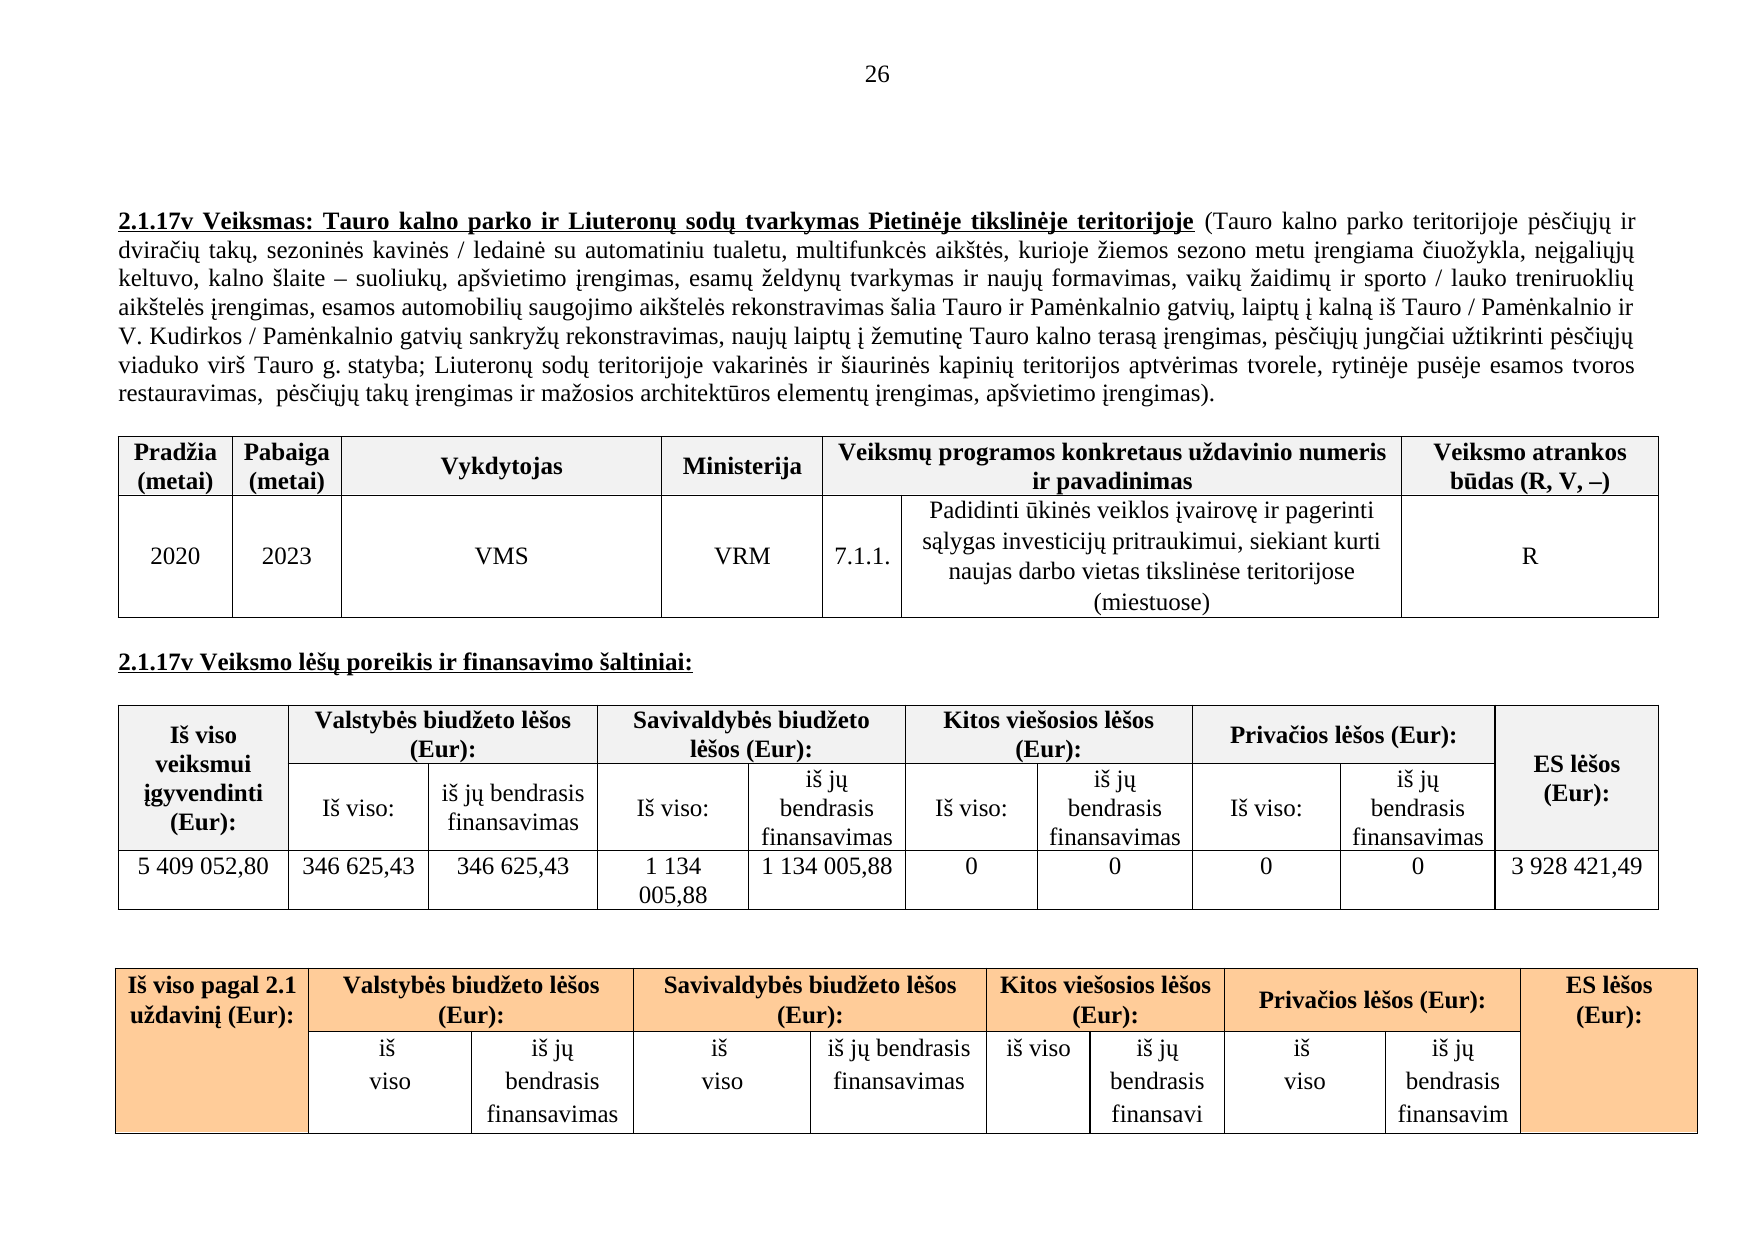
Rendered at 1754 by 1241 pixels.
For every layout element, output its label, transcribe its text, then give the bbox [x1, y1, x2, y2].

table_cell VMS [342, 496, 661, 617]
table_header Veiksmų programos konkretaus uždavinio numeris ir pavadinimas [823, 437, 1401, 494]
table_cell Iš viso: [1193, 764, 1340, 850]
table_cell iš viso [634, 1032, 810, 1132]
text 2.1.17v Veiksmo lėšų poreikis ir finansavimo šaltiniai: [118, 647, 1636, 676]
table_header Veiksmo atrankos būdas (R, V, –) [1402, 437, 1658, 494]
table_cell 0 [1341, 851, 1494, 909]
table_header Pabaiga (metai) [233, 437, 341, 494]
table_cell iš jų bendrasis finansavimas [429, 764, 597, 850]
table_header Savivaldybės biudžeto lėšos (Eur): [634, 969, 986, 1031]
table_cell iš jų bendrasis finansavim [1386, 1032, 1520, 1132]
table_cell 346 625,43 [289, 851, 428, 909]
table_cell 7.1.1. [823, 496, 901, 617]
table_header Savivaldybės biudžeto lėšos (Eur): [598, 706, 905, 763]
table_cell 346 625,43 [429, 851, 597, 909]
table_cell Iš viso: [289, 764, 428, 850]
text 2.1.17v Veiksmas: Tauro kalno parko ir Liuteronų sodų tvarkymas Pietinėje tikslinėje teritorijoje (Tauro kalno parko teritorijoje pėsčiųjų ir dviračių takų, sezoninės kavinės / ledainė su automatiniu tualetu, multifunkcės aikštės, kurioje žiemos sezono metu įrengiama čiuožykla, neįgaliųjų keltuvo, kalno šlaite – suoliukų, apšvietimo įrengimas, esamų želdynų tvarkymas ir naujų formavimas, vaikų žaidimų ir sporto / lauko treniruoklių aikštelės įrengimas, esamos automobilių saugojimo aikštelės rekonstravimas šalia Tauro ir Pamėnkalnio gatvių, laiptų į kalną iš Tauro / Pamėnkalnio ir V. Kudirkos / Pamėnkalnio gatvių sankryžų rekonstravimas, naujų laiptų į žemutinę Tauro kalno terasą įrengimas, pėsčiųjų jungčiai užtikrinti pėsčiųjų viaduko virš Tauro g. statyba; Liuteronų sodų teritorijoje vakarinės ir šiaurinės kapinių teritorijos aptvėrimas tvorele, rytinėje pusėje esamos tvoros restauravimas, pėsčiųjų takų įrengimas ir mažosios architektūros elementų įrengimas, apšvietimo įrengimas). [118, 206, 1636, 407]
table_cell 2020 [119, 496, 232, 617]
table_cell iš jų bendrasis finansavimas [1038, 764, 1192, 850]
table_cell iš viso [309, 1032, 471, 1132]
table_cell 3 928 421,49 [1496, 851, 1658, 909]
table_header Pradžia (metai) [119, 437, 232, 494]
table_header Privačios lėšos (Eur): [1225, 969, 1520, 1031]
table_cell 1 134 005,88 [749, 851, 905, 909]
table_cell 0 [1038, 851, 1192, 909]
table_cell iš jų bendrasis finansavimas [811, 1032, 986, 1132]
table_header Privačios lėšos (Eur): [1193, 706, 1494, 763]
table_header ES lėšos (Eur): [1496, 706, 1658, 850]
table_cell iš viso [1225, 1032, 1385, 1132]
table_cell iš jų bendrasis finansavimas [472, 1032, 633, 1132]
table_cell iš viso [987, 1032, 1089, 1132]
table_header Kitos viešosios lėšos (Eur): [906, 706, 1192, 763]
table_cell 0 [906, 851, 1037, 909]
table_cell iš jų bendrasis finansavimas [749, 764, 905, 850]
table_cell R [1402, 496, 1658, 617]
table_header Iš viso veiksmui įgyvendinti (Eur): [119, 706, 288, 850]
table_header Vykdytojas [342, 437, 661, 494]
table_cell Iš viso: [598, 764, 748, 850]
table_cell 0 [1193, 851, 1340, 909]
table_header Ministerija [662, 437, 822, 494]
table_cell iš jų bendrasis finansavimas [1341, 764, 1494, 850]
table_cell iš jų bendrasis finansavi [1091, 1032, 1224, 1132]
table_header Valstybės biudžeto lėšos (Eur): [309, 969, 633, 1031]
table_cell 2023 [233, 496, 341, 617]
table_cell 1 134 005,88 [598, 851, 748, 909]
table_header ES lėšos (Eur): [1521, 969, 1697, 1132]
table_header Valstybės biudžeto lėšos (Eur): [289, 706, 597, 763]
table_header Kitos viešosios lėšos (Eur): [987, 969, 1224, 1031]
table_cell VRM [662, 496, 822, 617]
table_cell Padidinti ūkinės veiklos įvairovę ir pagerinti sąlygas investicijų pritraukimui, siekiant kurti naujas darbo vietas tikslinėse teritorijose (miestuose) [902, 496, 1401, 617]
table_header Iš viso pagal 2.1 uždavinį (Eur): [116, 969, 308, 1132]
table_cell 5 409 052,80 [119, 851, 288, 909]
table_cell Iš viso: [906, 764, 1037, 850]
